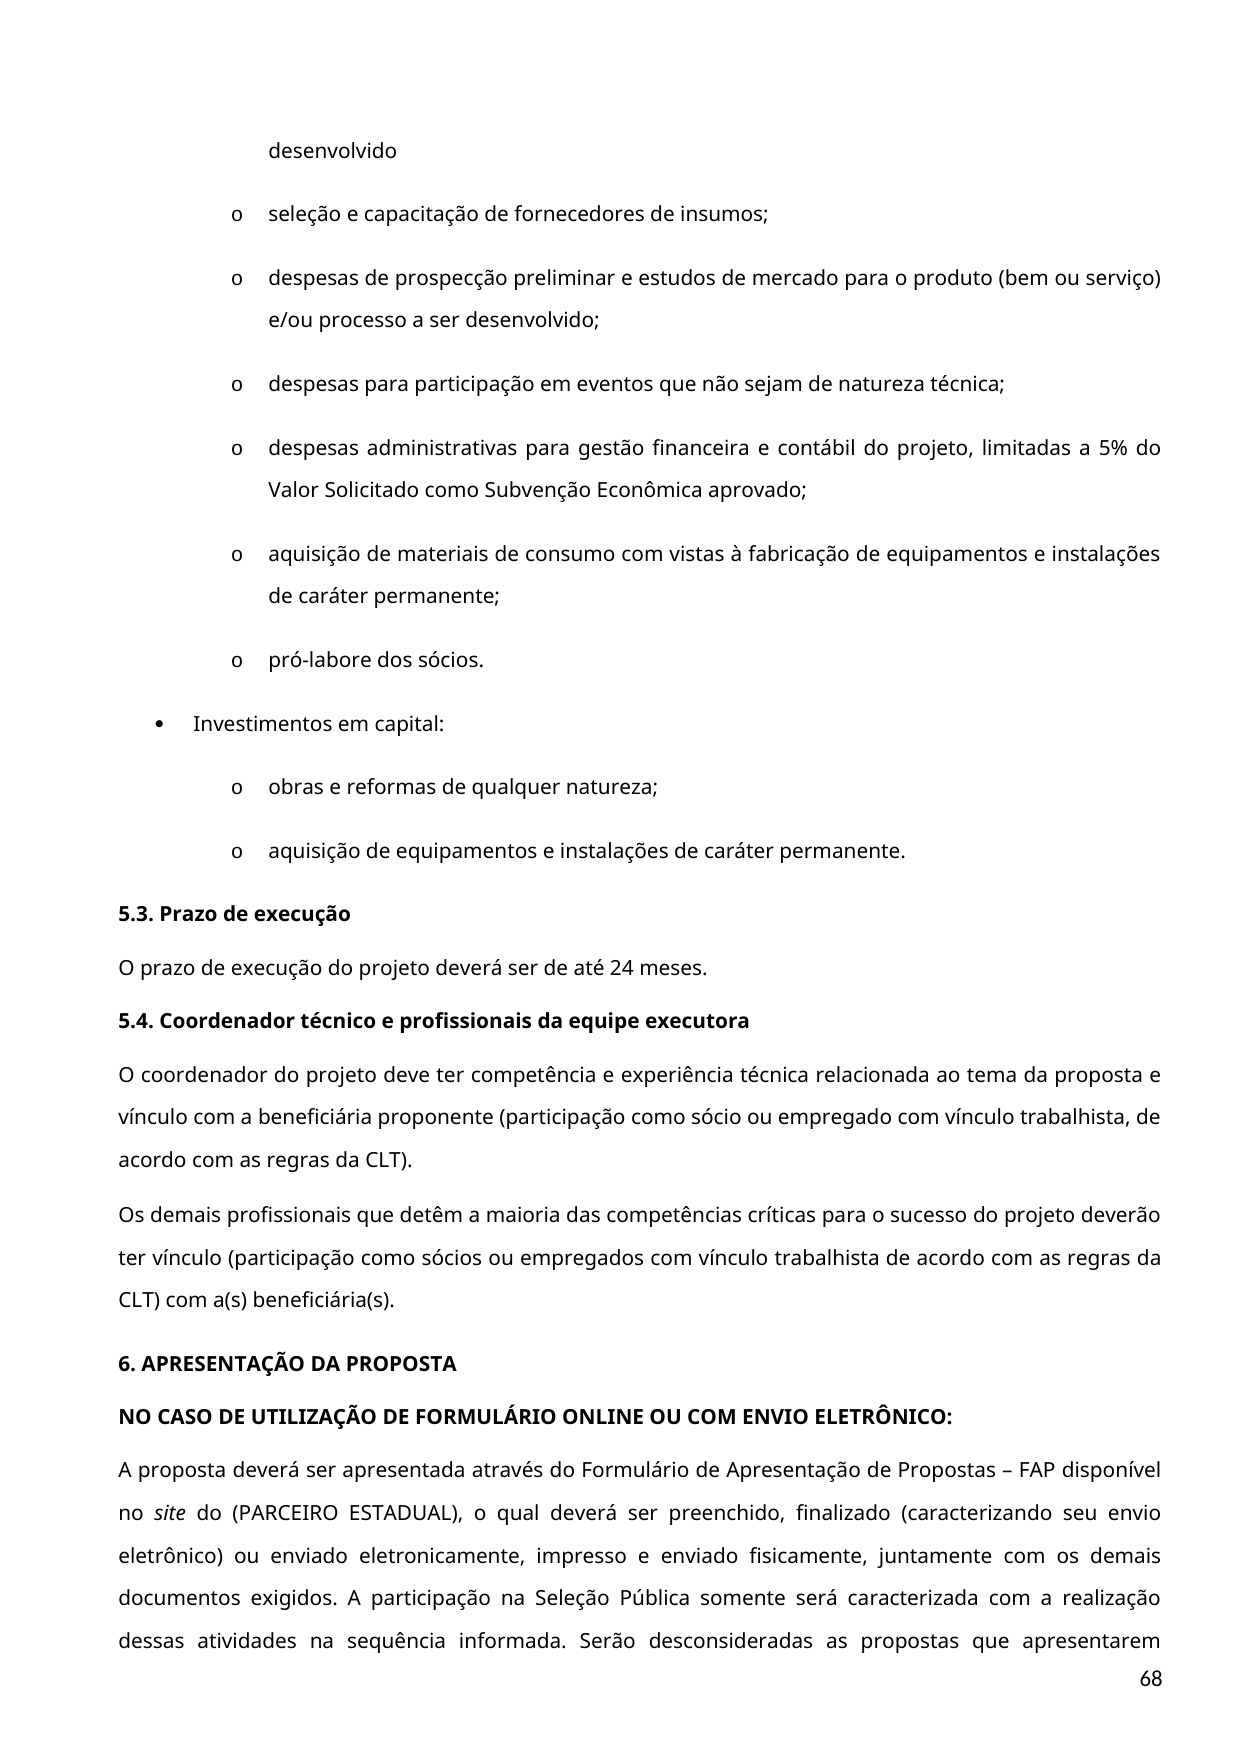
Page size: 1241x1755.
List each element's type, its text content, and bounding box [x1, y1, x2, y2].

text 5.4. Coordenador técnico e profissionais da equipe executora [118, 1006, 1162, 1035]
list despesas para participação em eventos que não sejam de natureza técnica; [231, 369, 1162, 398]
list desenvolvido [231, 136, 1162, 164]
text 5.3. Prazo de execução [118, 899, 1162, 928]
list despesas administrativas para gestão financeira e contábil do projeto, limitadas a 5% do Valor Solicitado como Subvenção Econômica aprovado; [231, 433, 1162, 504]
text A proposta deverá ser apresentada através do Formulário de Apresentação de Propostas – FAP disponível no site do (PARCEIRO ESTADUAL), o qual deverá ser preenchido, finalizado (caracterizando seu envio eletrônico) ou enviado eletronicamente, impresso e enviado fisicamente, juntamente com os demais documentos exigidos. A participação na Seleção Pública somente será caracterizada com a realização dessas atividades na sequência informada. Serão desconsideradas as propostas que apresentarem [118, 1456, 1162, 1654]
list aquisição de materiais de consumo com vistas à fabricação de equipamentos e instalações de caráter permanente; [231, 539, 1162, 610]
text O prazo de execução do projeto deverá ser de até 24 meses. [118, 953, 1162, 981]
list pró-labore dos sócios. [231, 645, 1162, 673]
list seleção e capacitação de fornecedores de insumos; [231, 199, 1162, 228]
text Os demais profissionais que detêm a maioria das competências críticas para o sucesso do projeto deverão ter vínculo (participação como sócios ou empregados com vínculo trabalhista de acordo com as regras da CLT) com a(s) beneficiária(s). [118, 1200, 1162, 1314]
list Investimentos em capital: [156, 709, 1162, 737]
text NO CASO DE UTILIZAÇÃO DE FORMULÁRIO ONLINE OU COM ENVIO ELETRÔNICO: [118, 1402, 1162, 1431]
text 6. APRESENTAÇÃO DA PROPOSTA [118, 1349, 1162, 1377]
list despesas de prospecção preliminar e estudos de mercado para o produto (bem ou serviço) e/ou processo a ser desenvolvido; [231, 263, 1162, 334]
text O coordenador do projeto deve ter competência e experiência técnica relacionada ao tema da proposta e vínculo com a beneficiária proponente (participação como sócio ou empregado com vínculo trabalhista, de acordo com as regras da CLT). [118, 1060, 1162, 1173]
list obras e reformas de qualquer natureza; [231, 772, 1162, 801]
list aquisição de equipamentos e instalações de caráter permanente. [231, 836, 1162, 864]
